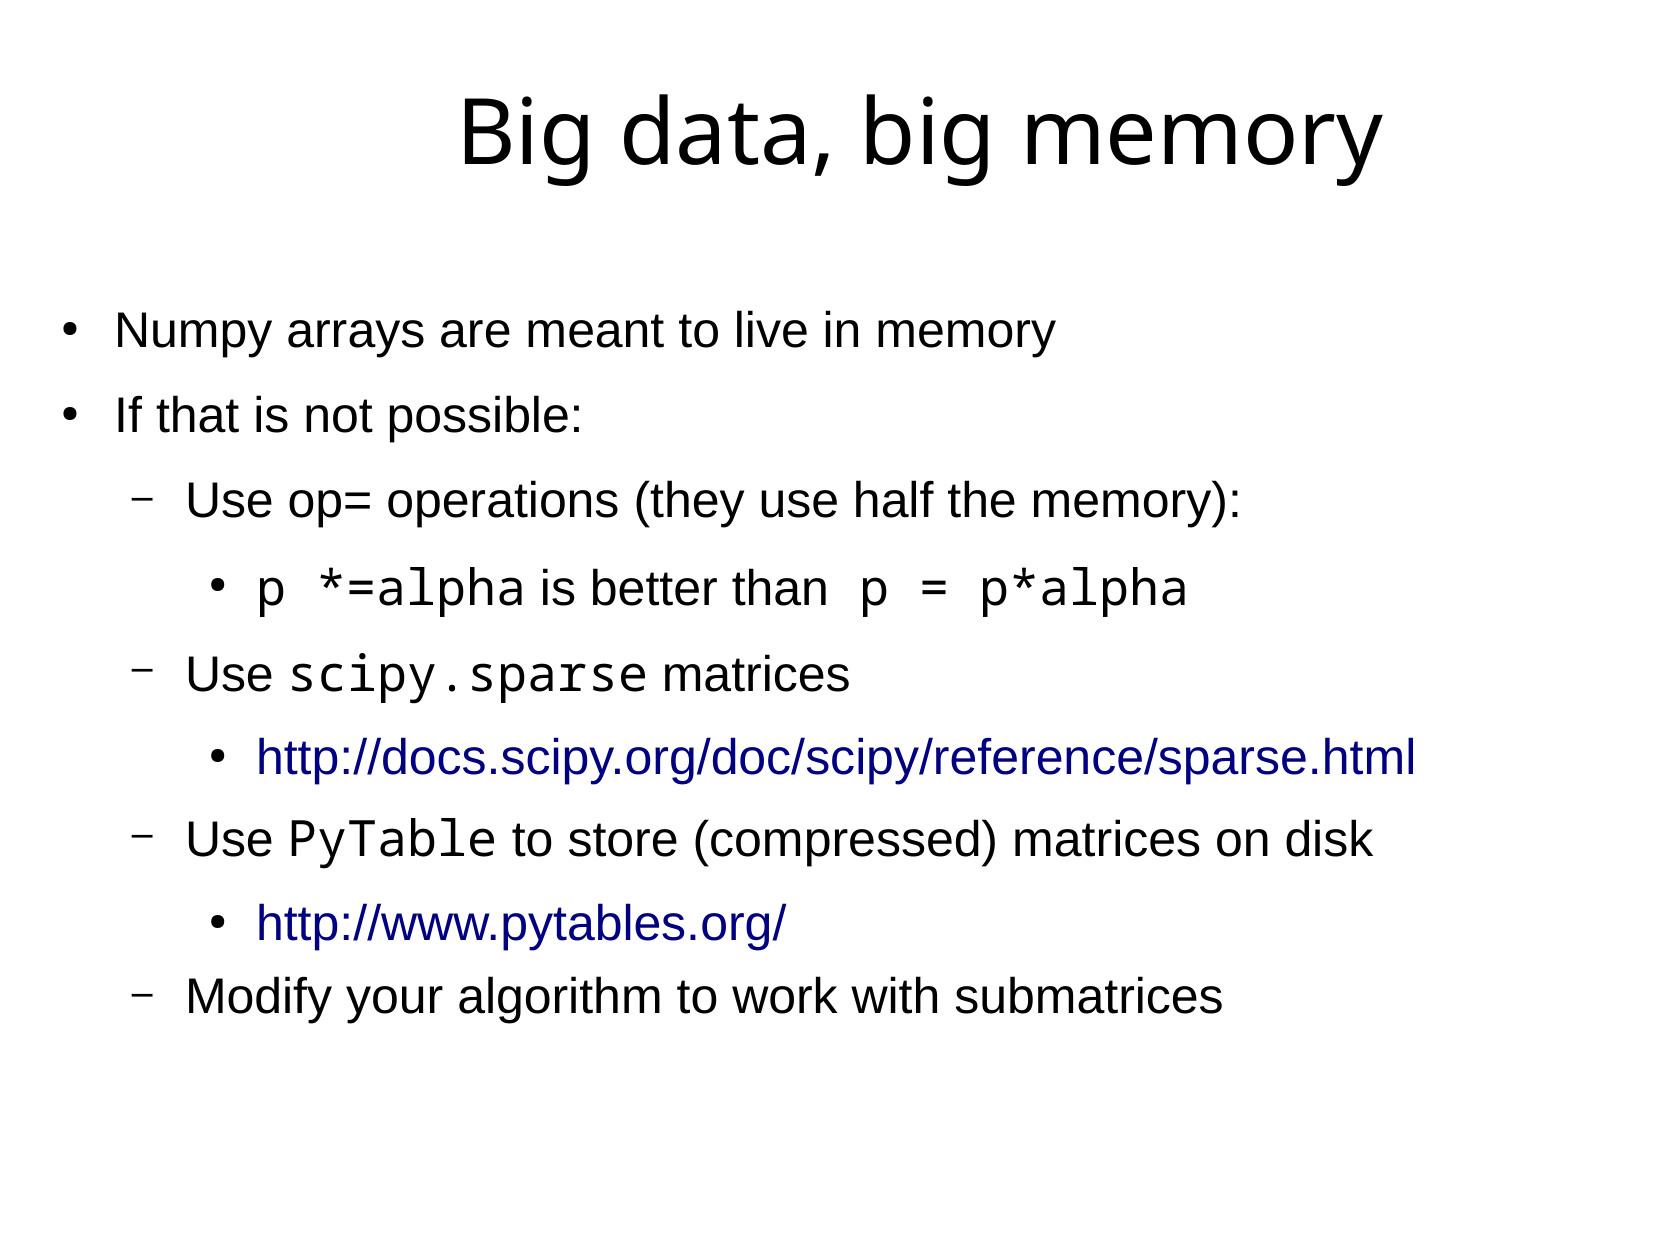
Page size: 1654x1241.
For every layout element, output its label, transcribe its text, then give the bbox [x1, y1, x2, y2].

title Big data, big memory [270, 25, 1571, 233]
list Numpy arrays are meant to live in memory If that is not possible: Use op= operations (they use half the memory): p *=alpha is better than p = p*alpha Use scipy.sparse matrices http://docs.scipy.org/doc/scipy/reference/sparse.html Use PyTable to store (compressed) matrices on disk http://www.pytables.org/ Modify your algorithm to work with submatrices [25, 302, 1561, 1106]
